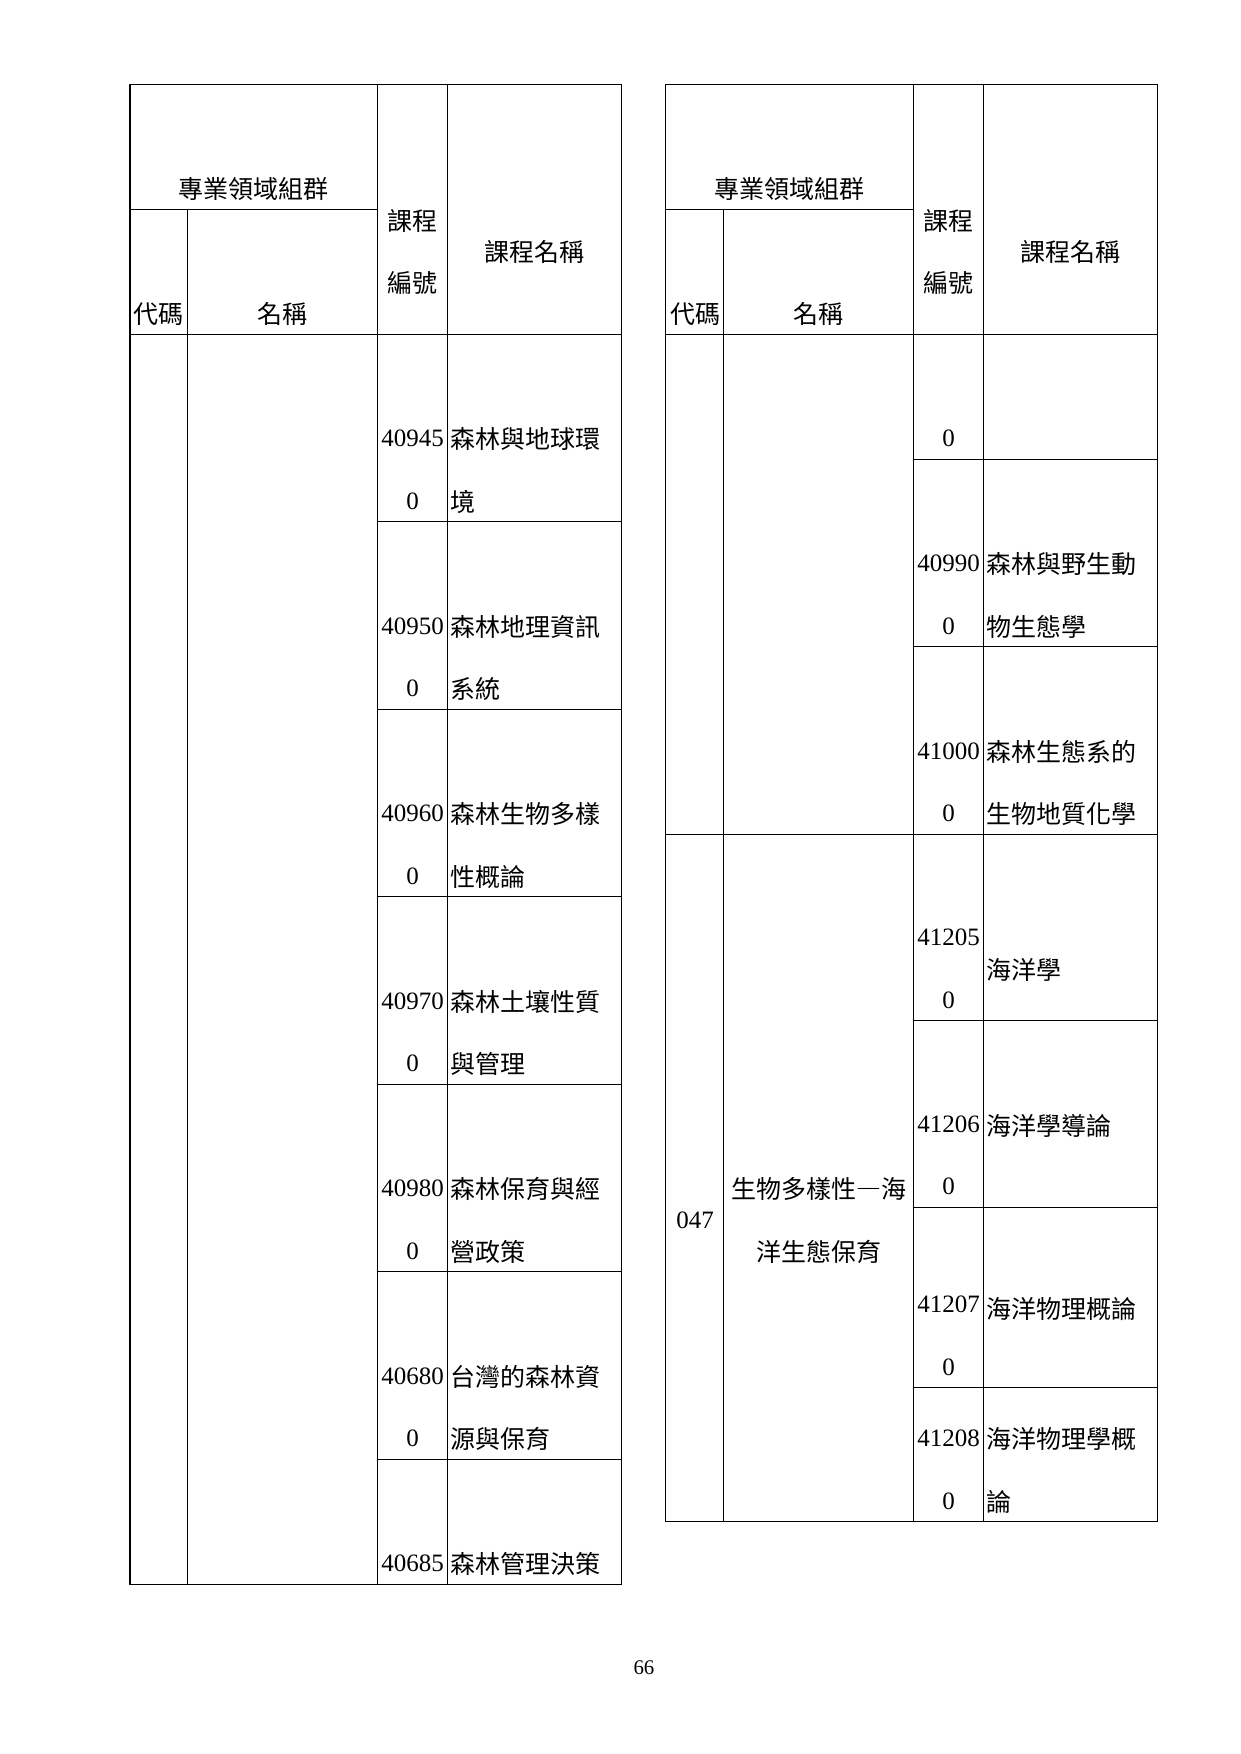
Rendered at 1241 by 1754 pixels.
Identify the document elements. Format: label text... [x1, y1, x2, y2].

table_cell 412070 [914, 1208, 983, 1387]
table_cell 森林與野生動物生態學 [984, 460, 1157, 646]
table_cell 412050 [914, 835, 983, 1020]
table_header 課程編號 [378, 85, 447, 334]
table_header 專業領域組群 [131, 85, 377, 209]
table_cell [724, 335, 913, 834]
table_cell 代碼 [666, 210, 723, 334]
table_cell 406800 [378, 1272, 447, 1459]
table_cell 40685 [378, 1460, 447, 1584]
table_cell 生物多樣性—海洋生態保育 [724, 835, 913, 1521]
table_header 課程名稱 [448, 85, 621, 334]
table_cell 410000 [914, 647, 983, 834]
table_cell 海洋學導論 [984, 1021, 1157, 1207]
table_cell 412080 [914, 1388, 983, 1521]
table_cell 代碼 [131, 210, 187, 334]
table_cell 森林土壤性質與管理 [448, 897, 621, 1084]
table_cell 台灣的森林資源與保育 [448, 1272, 621, 1459]
table_header 專業領域組群 [666, 85, 913, 209]
table_cell 森林保育與經營政策 [448, 1085, 621, 1271]
table_cell 409800 [378, 1085, 447, 1271]
table_cell 409450 [378, 335, 447, 521]
table_header 課程編號 [914, 85, 983, 334]
table_cell 名稱 [724, 210, 913, 334]
table_cell 409900 [914, 460, 983, 646]
table_cell 森林與地球環境 [448, 335, 621, 521]
table_cell [188, 335, 377, 1584]
table_cell 409600 [378, 710, 447, 896]
table_cell 海洋學 [984, 835, 1157, 1020]
table_cell 047 [666, 835, 723, 1521]
table_cell 名稱 [188, 210, 377, 334]
table_cell [666, 335, 723, 834]
table_cell 海洋物理學概論 [984, 1388, 1157, 1521]
table_cell [984, 335, 1157, 459]
table_cell 409500 [378, 522, 447, 709]
table_cell 森林地理資訊系統 [448, 522, 621, 709]
table_cell 森林生物多樣性概論 [448, 710, 621, 896]
table_cell 森林生態系的生物地質化學 [984, 647, 1157, 834]
table_header 課程名稱 [984, 85, 1157, 334]
table_cell 海洋物理概論 [984, 1208, 1157, 1387]
table_cell 412060 [914, 1021, 983, 1207]
table_cell 409700 [378, 897, 447, 1084]
table_cell 0 [914, 335, 983, 459]
table_cell 森林管理決策 [448, 1460, 621, 1584]
table_cell [131, 335, 187, 1584]
